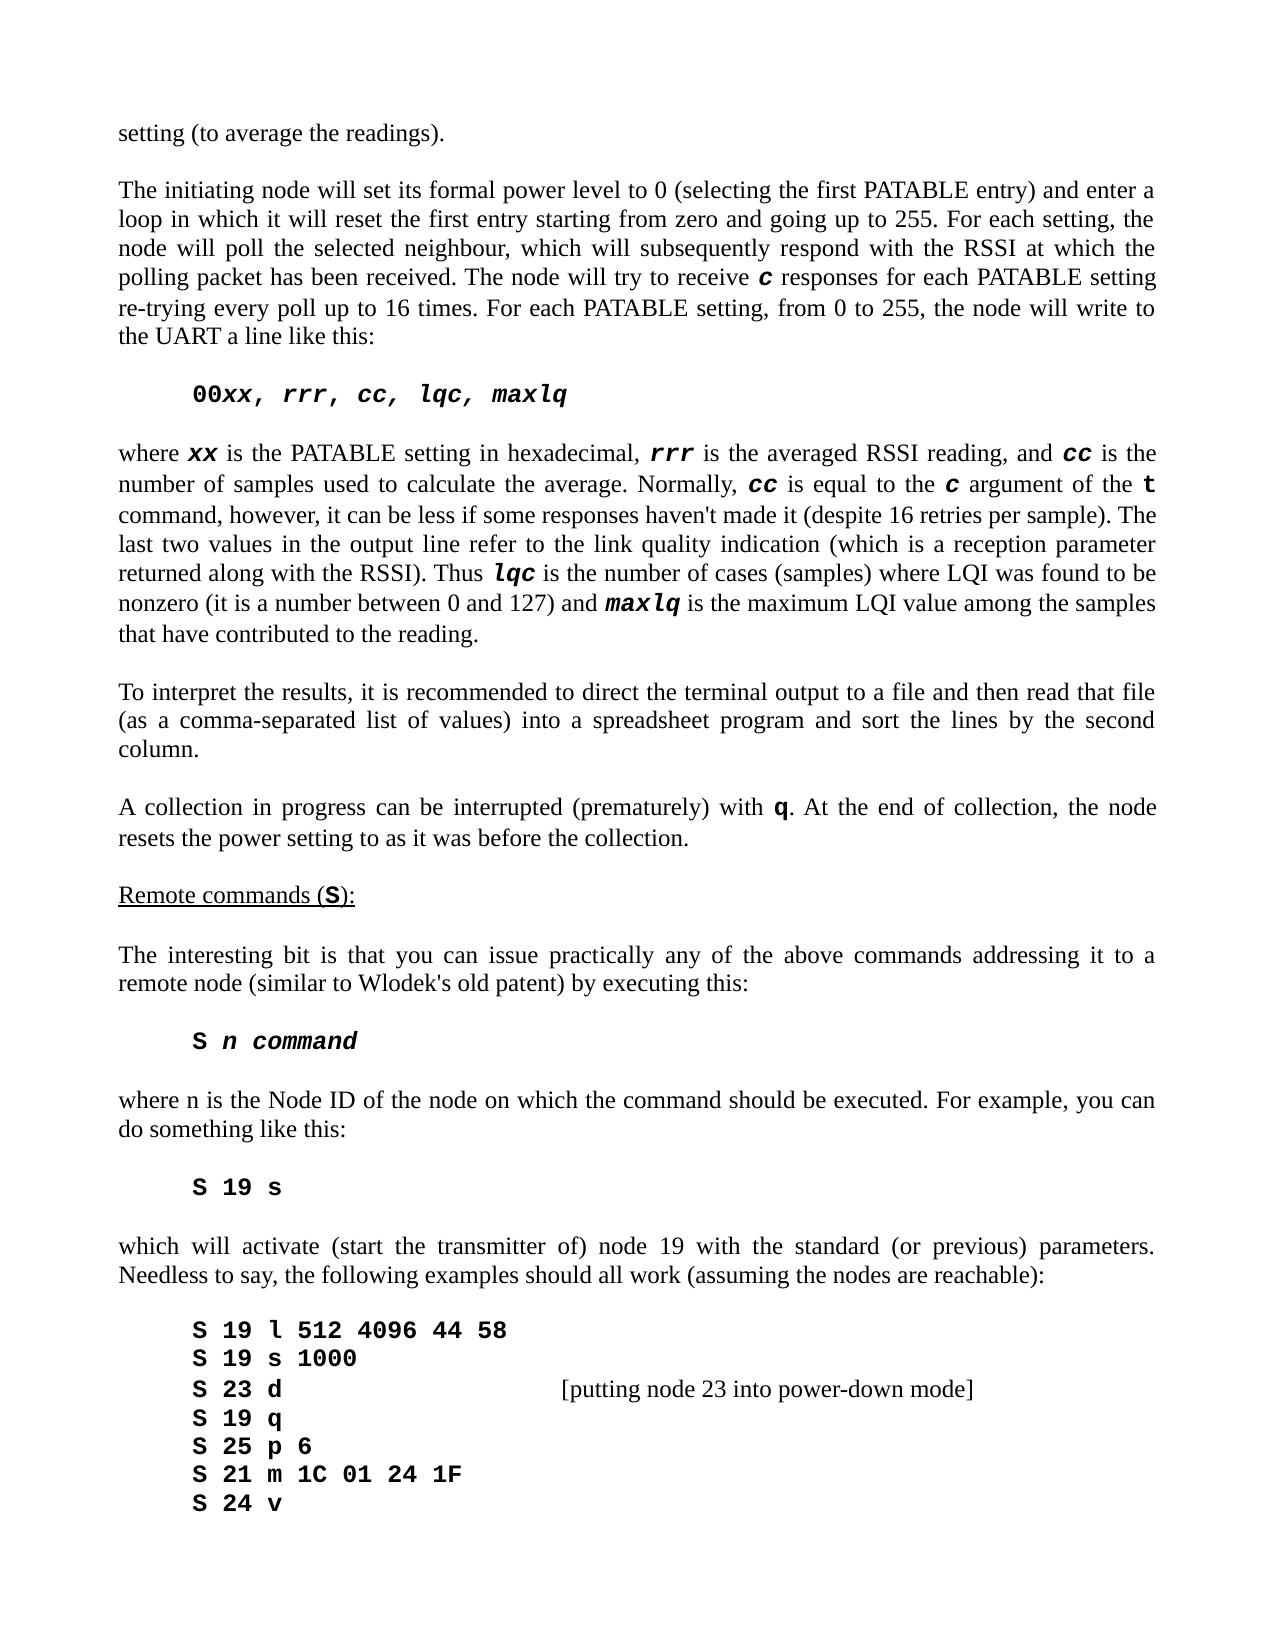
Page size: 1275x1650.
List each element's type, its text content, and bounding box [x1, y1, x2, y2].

text The initiating node will set its formal power level to 0 (selecting the first PATABLE entry) and enter a loop in which it will reset the first entry starting from zero and going up to 255. For each setting, the node will poll the selected neighbour, which will subsequently respond with the RSSI at which the polling packet has been received. The node will try to receive c responses for each PATABLE setting re-trying every poll up to 16 times. For each PATABLE setting, from 0 to 255, the node will write to the UART a line like this: [118, 176, 1157, 350]
text S 21 m 1C 01 24 1F [118, 1462, 1157, 1490]
text where n is the Node ID of the node on which the command should be executed. For example, you can do something like this: [118, 1086, 1157, 1143]
text The interesting bit is that you can issue practically any of the above commands addressing it to a remote node (similar to Wlodek's old patent) by executing this: [118, 940, 1157, 997]
text S 19 s 1000 [118, 1346, 1157, 1374]
text S n command [118, 1026, 1157, 1057]
text S 19 s [118, 1172, 1157, 1203]
text 00xx, rrr, cc, lqc, maxlq [118, 379, 1157, 410]
text S 19 q [118, 1405, 1157, 1433]
text S 24 v [118, 1490, 1157, 1518]
text where xx is the PATABLE setting in hexadecimal, rrr is the averaged RSSI reading, and cc is the number of samples used to calculate the average. Normally, cc is equal to the c argument of the t command, however, it can be less if some responses haven't made it (despite 16 retries per sample). The last two values in the output line refer to the link quality indication (which is a reception parameter returned along with the RSSI). Thus lqc is the number of cases (samples) where LQI was found to be nonzero (it is a number between 0 and 127) and maxlq is the maximum LQI value among the samples that have contributed to the reading. [118, 438, 1157, 648]
text S 25 p 6 [118, 1433, 1157, 1462]
text setting (to average the readings). [118, 118, 1157, 147]
text Remote commands (S): [118, 880, 1157, 911]
text A collection in progress can be interrupted (prematurely) with q. At the end of collection, the node resets the power setting to as it was before the collection. [118, 792, 1157, 851]
text S 19 l 512 4096 44 58 [118, 1318, 1157, 1346]
text S 23 d [putting node 23 into power-down mode] [118, 1374, 1157, 1405]
text which will activate (start the transmitter of) node 19 with the standard (or previous) parameters. Needless to say, the following examples should all work (assuming the nodes are reachable): [118, 1231, 1157, 1289]
text To interpret the results, it is recommended to direct the terminal output to a file and then read that file (as a comma-separated list of values) into a spreadsheet program and sort the lines by the second column. [118, 677, 1157, 763]
